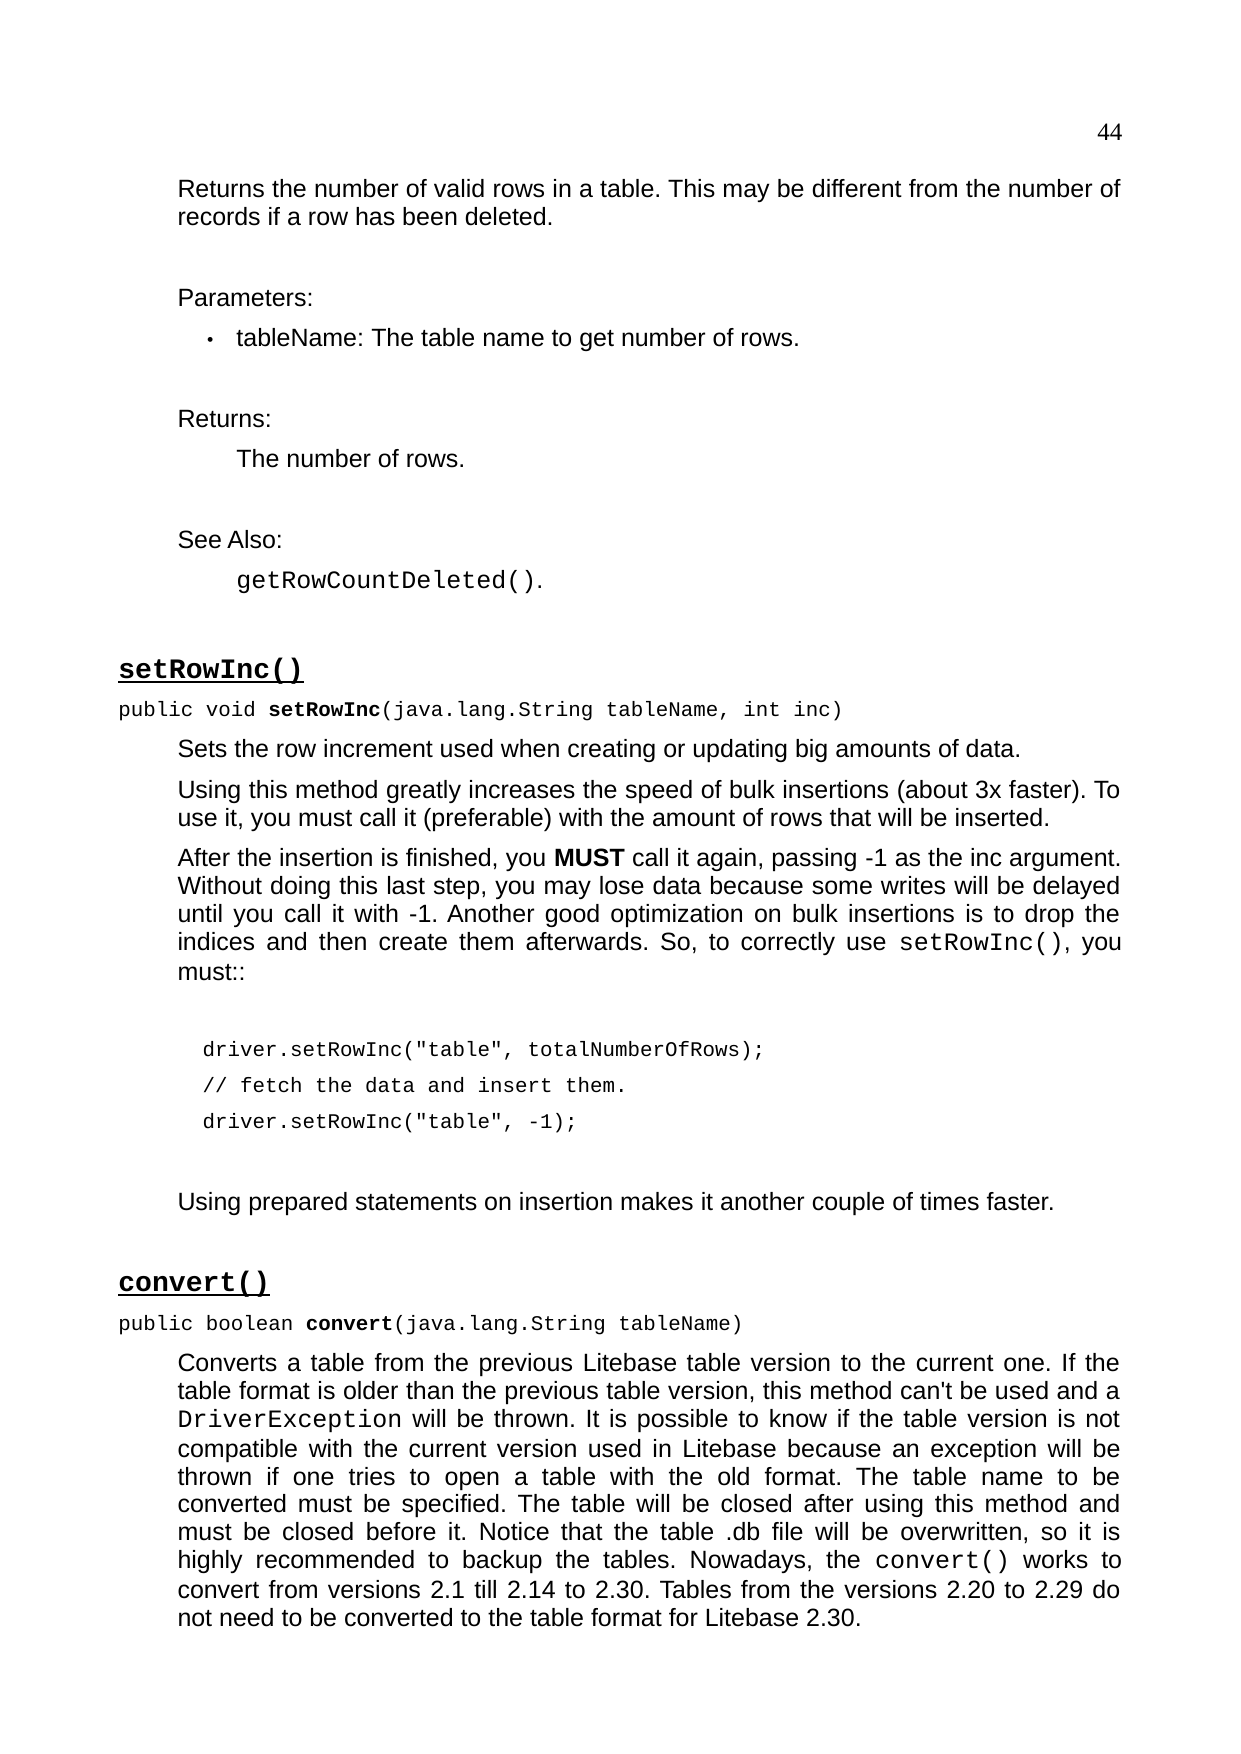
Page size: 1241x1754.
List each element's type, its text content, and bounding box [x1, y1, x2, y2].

list // fetch the data and insert them. [177, 1075, 1122, 1098]
list Returns the number of valid rows in a table. This may be different from the number of records if a row has been deleted. [177, 175, 1122, 231]
list driver.setRowInc("table", totalNumberOfRows); [177, 1039, 1122, 1062]
list Using this method greatly increases the speed of bulk insertions (about 3x faster). To use it, you must call it (preferable) with the amount of rows that will be inserted. [177, 776, 1122, 831]
list driver.setRowInc("table", -1); [177, 1111, 1122, 1134]
list getRowCountDeleted(). [236, 566, 1122, 596]
subtitle convert() [118, 1268, 1122, 1300]
list Sets the row increment used when creating or updating big amounts of data. [177, 735, 1122, 763]
text public void setRowInc(java.lang.String tableName, int inc) [118, 699, 1122, 723]
list Converts a table from the previous Litebase table version to the current one. If the table format is older than the previous table version, this method can't be used and a DriverException will be thrown. It is possible to know if the table version is not compatible with the current version used in Litebase because an exception will be thrown if one tries to open a table with the old format. The table name to be converted must be specified. The table will be closed after using this method and must be closed before it. Notice that the table .db file will be overwritten, so it is highly recommended to backup the tables. Nowadays, the convert() works to convert from versions 2.1 till 2.14 to 2.30. Tables from the versions 2.20 to 2.29 do not need to be converted to the table format for Litebase 2.30. [177, 1348, 1122, 1632]
subtitle Returns: [177, 405, 1122, 433]
list tableName: The table name to get number of rows. [207, 324, 1122, 352]
subtitle See Also: [177, 526, 1122, 554]
list After the insertion is finished, you MUST call it again, passing -1 as the inc argument. Without doing this last step, you may lose data because some writes will be delayed until you call it with -1. Another good optimization on bulk insertions is to drop the indices and then create them afterwards. So, to correctly use setRowInc(), you must:: [177, 844, 1122, 986]
list The number of rows. [236, 445, 1122, 473]
list Using prepared statements on insertion makes it another couple of times faster. [177, 1188, 1122, 1216]
subtitle Parameters: [177, 284, 1122, 312]
text public boolean convert(java.lang.String tableName) [118, 1312, 1122, 1336]
subtitle setRowInc() [118, 655, 1122, 687]
